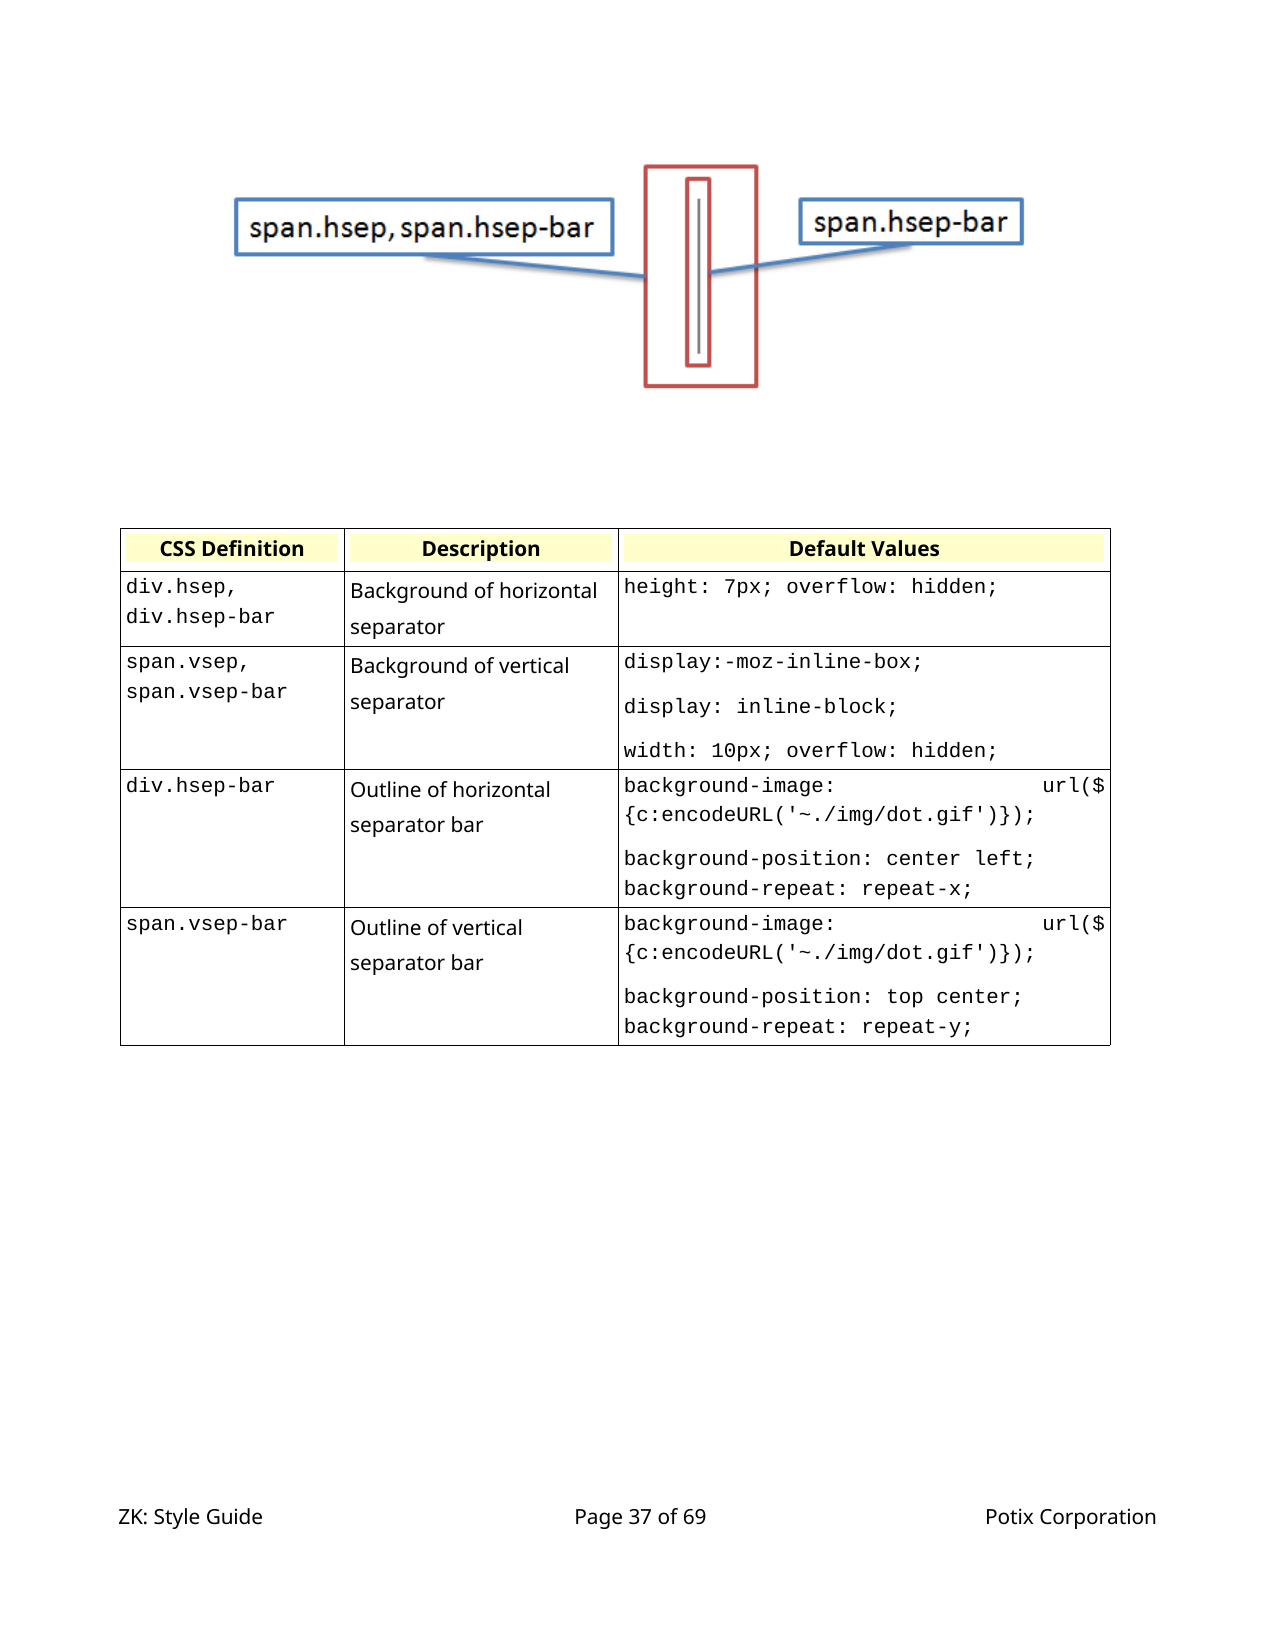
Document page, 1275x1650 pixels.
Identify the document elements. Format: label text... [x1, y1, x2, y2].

table_cell display:-moz-inline-box; display: inline-block; width: 10px; overflow: hidden; [619, 647, 1110, 769]
picture [191, 118, 1084, 424]
table_cell background-image: url(${c:encodeURL('~./img/dot.gif')}); background-position: top center; background-repeat: repeat-y; [619, 908, 1110, 1045]
table_cell div.hsep-bar [121, 770, 344, 907]
table_cell span.vsep-bar [121, 908, 344, 1045]
table_cell Background of vertical separator [345, 647, 618, 769]
table_cell Outline of vertical separator bar [345, 908, 618, 1045]
table_cell Outline of horizontal separator bar [345, 770, 618, 907]
table_header Description [345, 529, 618, 571]
table_cell Background of horizontal separator [345, 572, 618, 646]
table_header Default Values [619, 529, 1110, 571]
table_cell height: 7px; overflow: hidden; [619, 572, 1110, 646]
table_cell background-image: url(${c:encodeURL('~./img/dot.gif')}); background-position: center left; background-repeat: repeat-x; [619, 770, 1110, 907]
table_cell div.hsep, div.hsep-bar [121, 572, 344, 646]
table_cell span.vsep, span.vsep-bar [121, 647, 344, 769]
table_header CSS Definition [121, 529, 344, 571]
